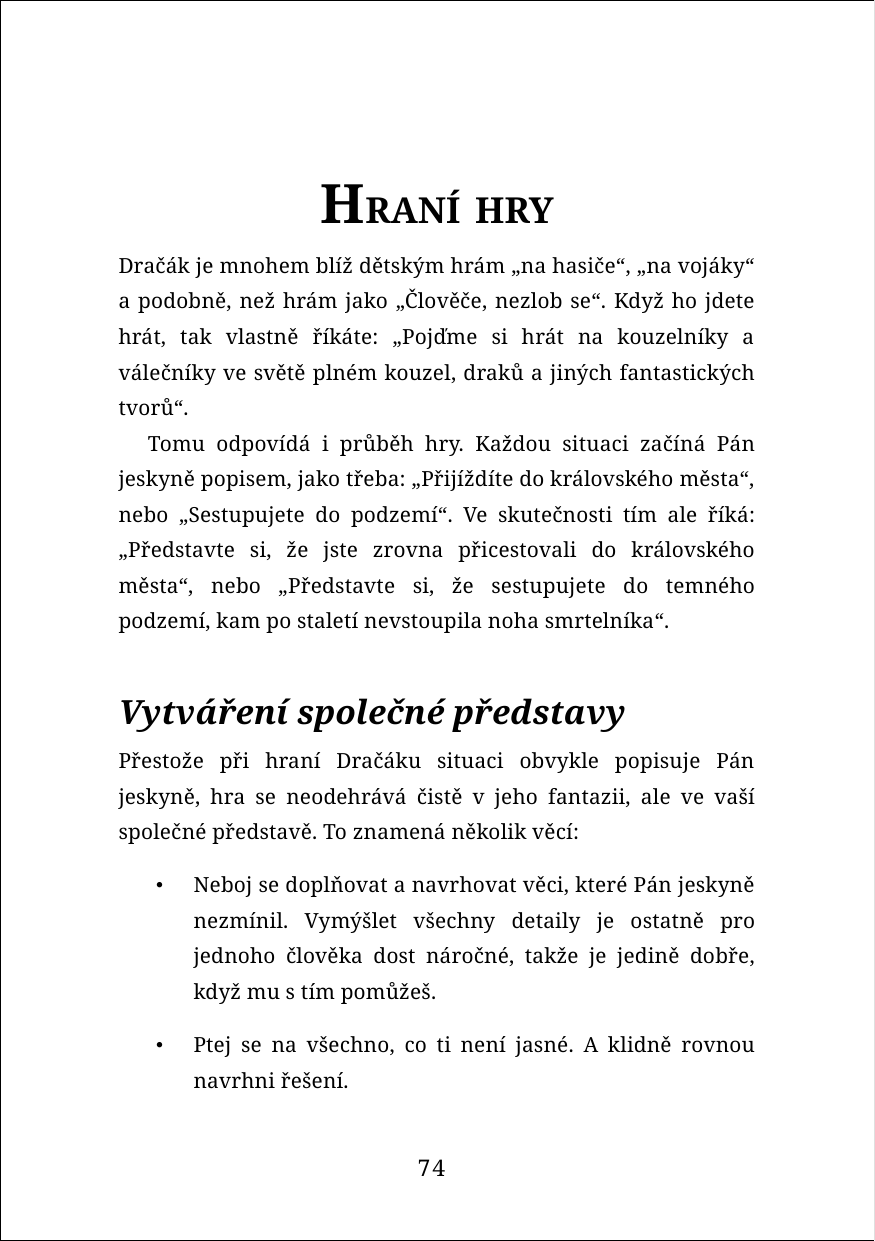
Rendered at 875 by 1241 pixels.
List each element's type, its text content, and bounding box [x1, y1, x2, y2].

text Přestože při hraní Dračáku situaci obvykle popisuje Pán jeskyně, hra se neodehrává čistě v jeho fantazii, ale ve vaší společné představě. To znamená několik věcí: [118, 746, 756, 846]
list Neboj se doplňovat a navrhovat věci, které Pán jeskyně nezmínil. Vymýšlet všechny detaily je ostatně pro jednoho člověka dost náročné, takže je jedině dobře, když mu s tím pomůžeš. [156, 871, 756, 1006]
list Ptej se na všechno, co ti není jasné. A klidně rovnou navrhni řešení. [156, 1030, 756, 1094]
subtitle Vytváření společné představy [118, 689, 756, 734]
text Dračák je mnohem blíž dětským hrám „na hasiče“, „na vojáky“ a podobně, než hrám jako „Člověče, nezlob se“. Když ho jdete hrát, tak vlastně říkáte: „Pojďme si hrát na kouzelníky a válečníky ve světě plném kouzel, draků a jiných fantastických tvorů“. Tomu odpovídá i průběh hry. Každou situaci začíná Pán jeskyně popisem, jako třeba: „Přijíždíte do královského města“, nebo „Sestupujete do podzemí“. Ve skutečnosti tím ale říká: „Představte si, že jste zrovna přicestovali do královského města“, nebo „Představte si, že sestupujete do temného podzemí, kam po staletí nevstoupila noha smrtelníka“. [118, 251, 756, 635]
subtitle Hraní hry [118, 166, 756, 239]
